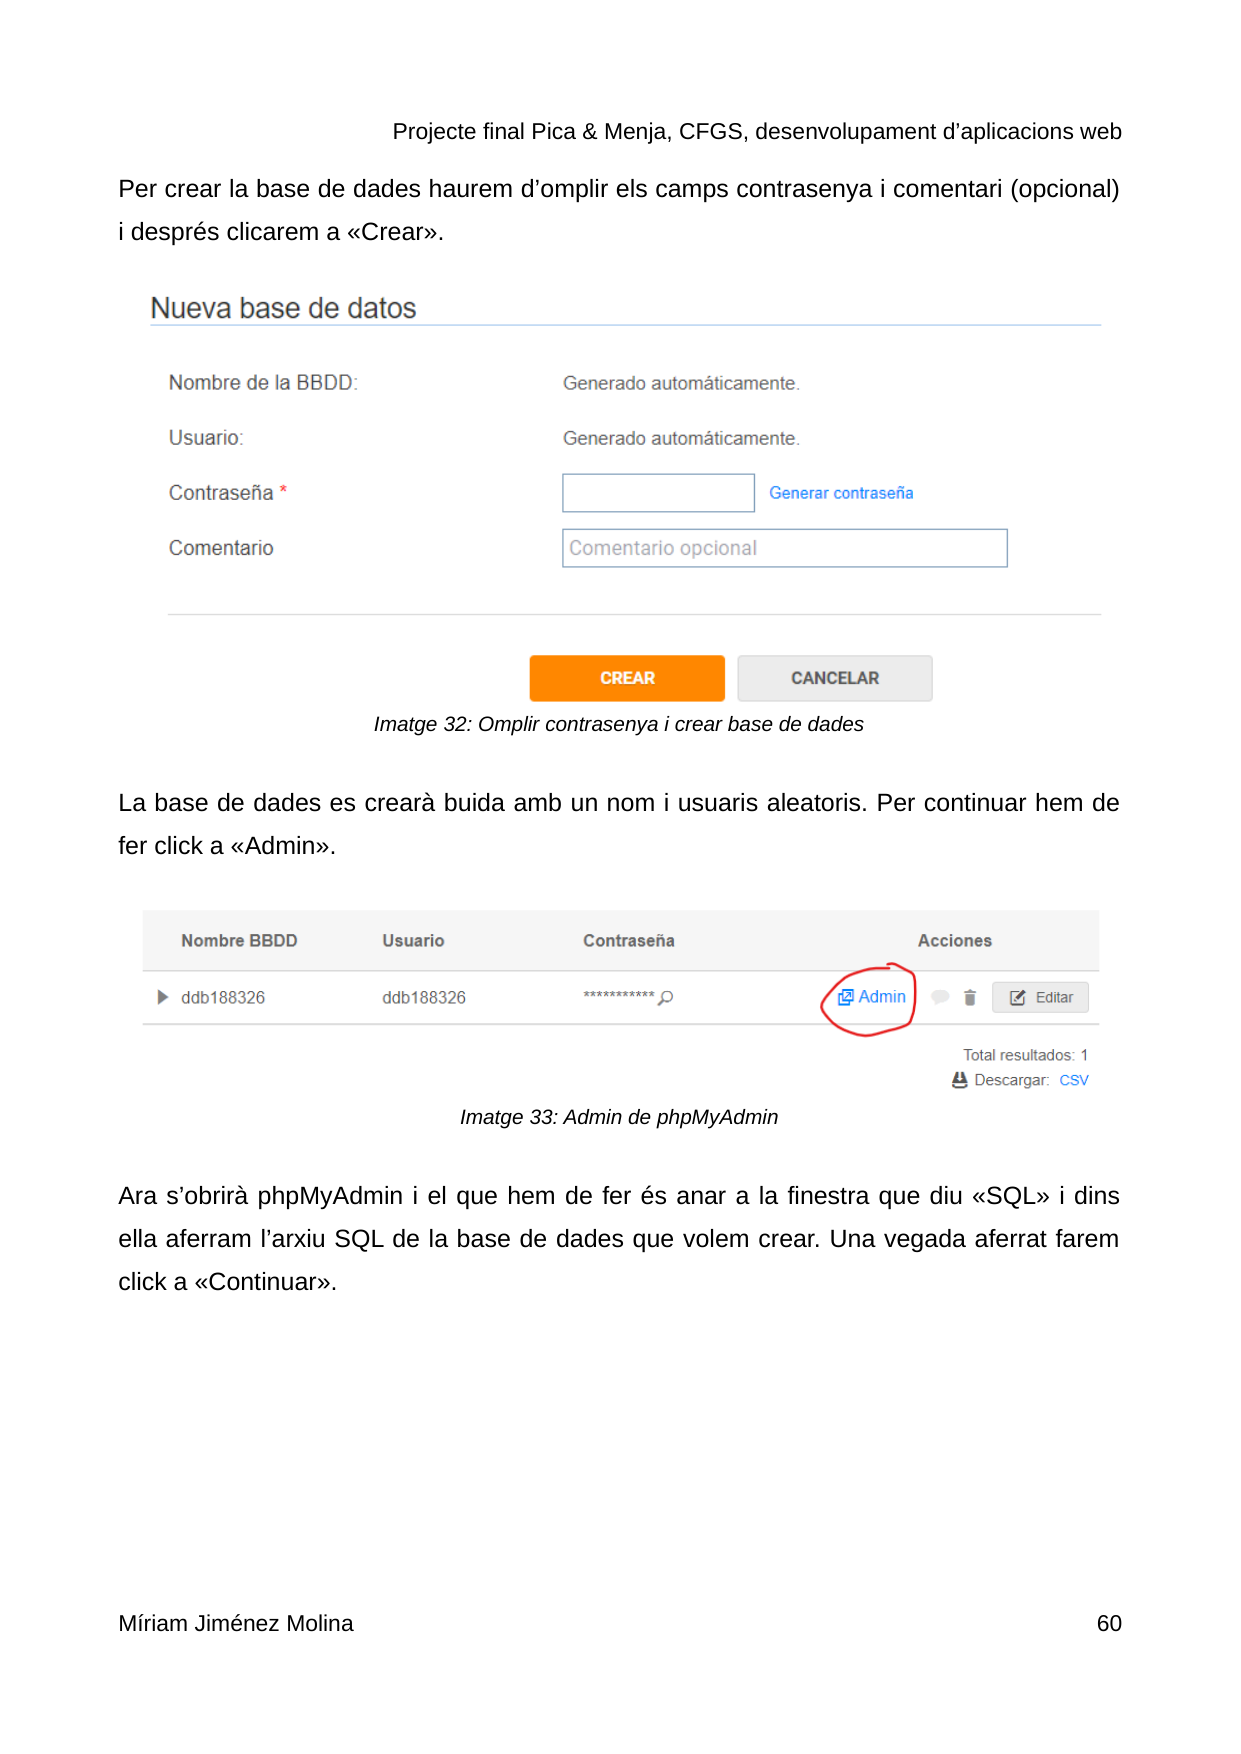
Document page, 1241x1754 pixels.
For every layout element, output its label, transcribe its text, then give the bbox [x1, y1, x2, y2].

text Imatge 33: Admin de phpMyAdmin [118, 1106, 1122, 1129]
picture [138, 287, 1102, 713]
picture [118, 901, 1123, 1106]
text Ara s’obrirà phpMyAdmin i el que hem de fer és anar a la finestra que diu «SQL» i dins ella aferram l’arxiu SQL de la base de dades que volem crear. Una vegada aferrat farem click a «Continuar». [118, 1181, 1122, 1296]
text La base de dades es crearà buida amb un nom i usuaris aleatoris. Per continuar hem de fer click a «Admin». [118, 788, 1122, 860]
text Imatge 32: Omplir contrasenya i crear base de dades [139, 713, 1101, 736]
text Per crear la base de dades haurem d’omplir els camps contrasenya i comentari (opcional) i després clicarem a «Crear». [118, 174, 1122, 246]
